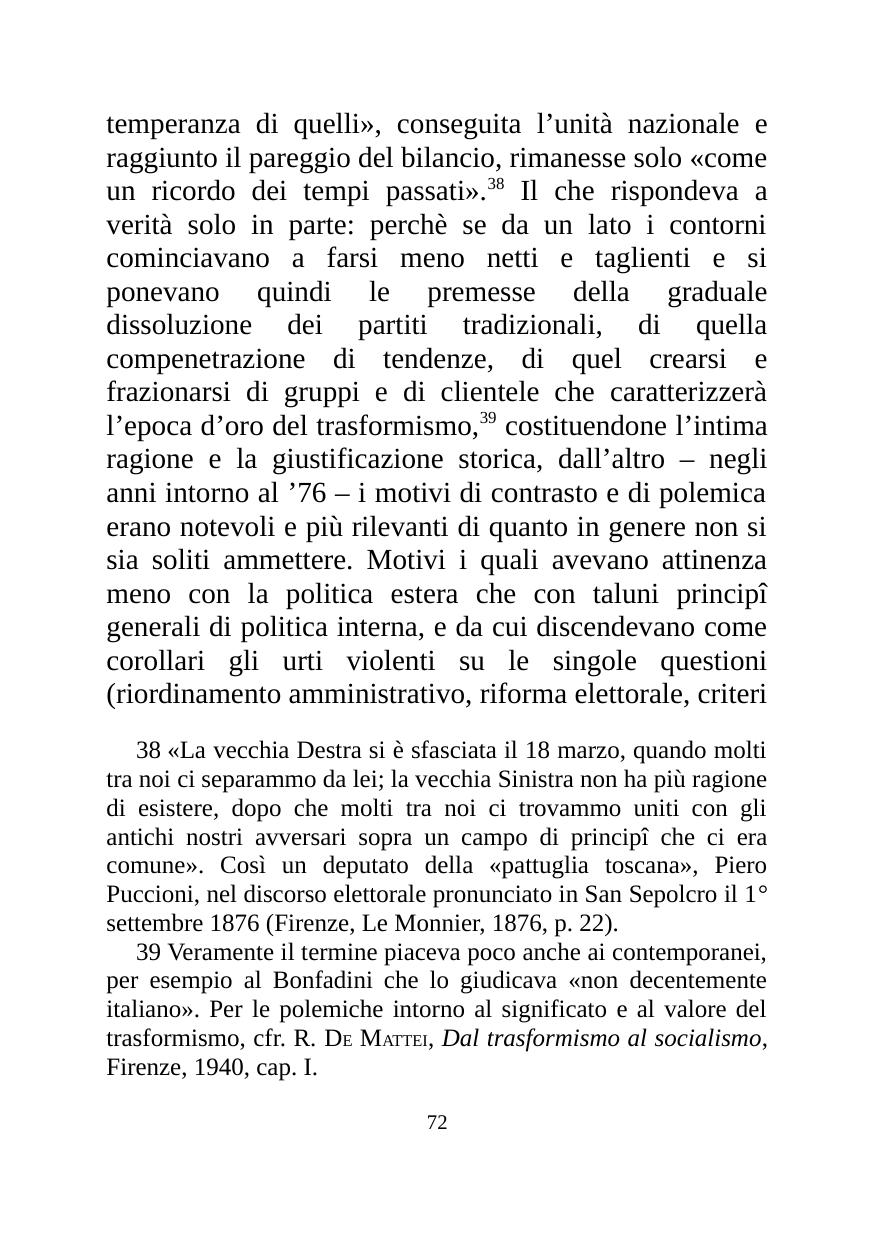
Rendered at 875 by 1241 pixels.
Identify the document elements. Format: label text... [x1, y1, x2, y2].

text temperanza di quelli», conseguita l’unità nazionale e raggiunto il pareggio del bilancio, rimanesse solo «come un ricordo dei tempi passati». Il che rispondeva a verità solo in parte: perchè se da un lato i contorni cominciavano a farsi meno netti e taglienti e si ponevano quindi le premesse della graduale dissoluzione dei partiti tradizionali, di quella compenetrazione di tendenze, di quel crearsi e frazionarsi di gruppi e di clientele che caratterizzerà l’epoca d’oro del trasformismo, costituendone l’intima ragione e la giustificazione storica, dall’altro – negli anni intorno al ’76 – i motivi di contrasto e di polemica erano notevoli e più rilevanti di quanto in genere non si sia soliti ammettere. Motivi i quali avevano attinenza meno con la politica estera che con taluni principî generali di politica interna, e da cui discendevano come corollari gli urti violenti su le singole questioni (riordinamento amministrativo, riforma elettorale, criteri [106, 106, 768, 710]
text Veramente il termine piaceva poco anche ai contemporanei, per esempio al Bonfadini che lo giudicava «non decentemente italiano». Per le polemiche intorno al significato e al valore del trasformismo, cfr. R. De Mattei, Dal trasformismo al socialismo, Firenze, 1940, cap. I. [106, 937, 768, 1080]
text «La vecchia Destra si è sfasciata il 18 marzo, quando molti tra noi ci separammo da lei; la vecchia Sinistra non ha più ragione di esistere, dopo che molti tra noi ci trovammo uniti con gli antichi nostri avversari sopra un campo di principî che ci era comune». Così un deputato della «pattuglia toscana», Piero Puccioni, nel discorso elettorale pronunciato in San Sepolcro il 1° settembre 1876 (Firenze, Le Monnier, 1876, p. 22). [106, 735, 768, 937]
